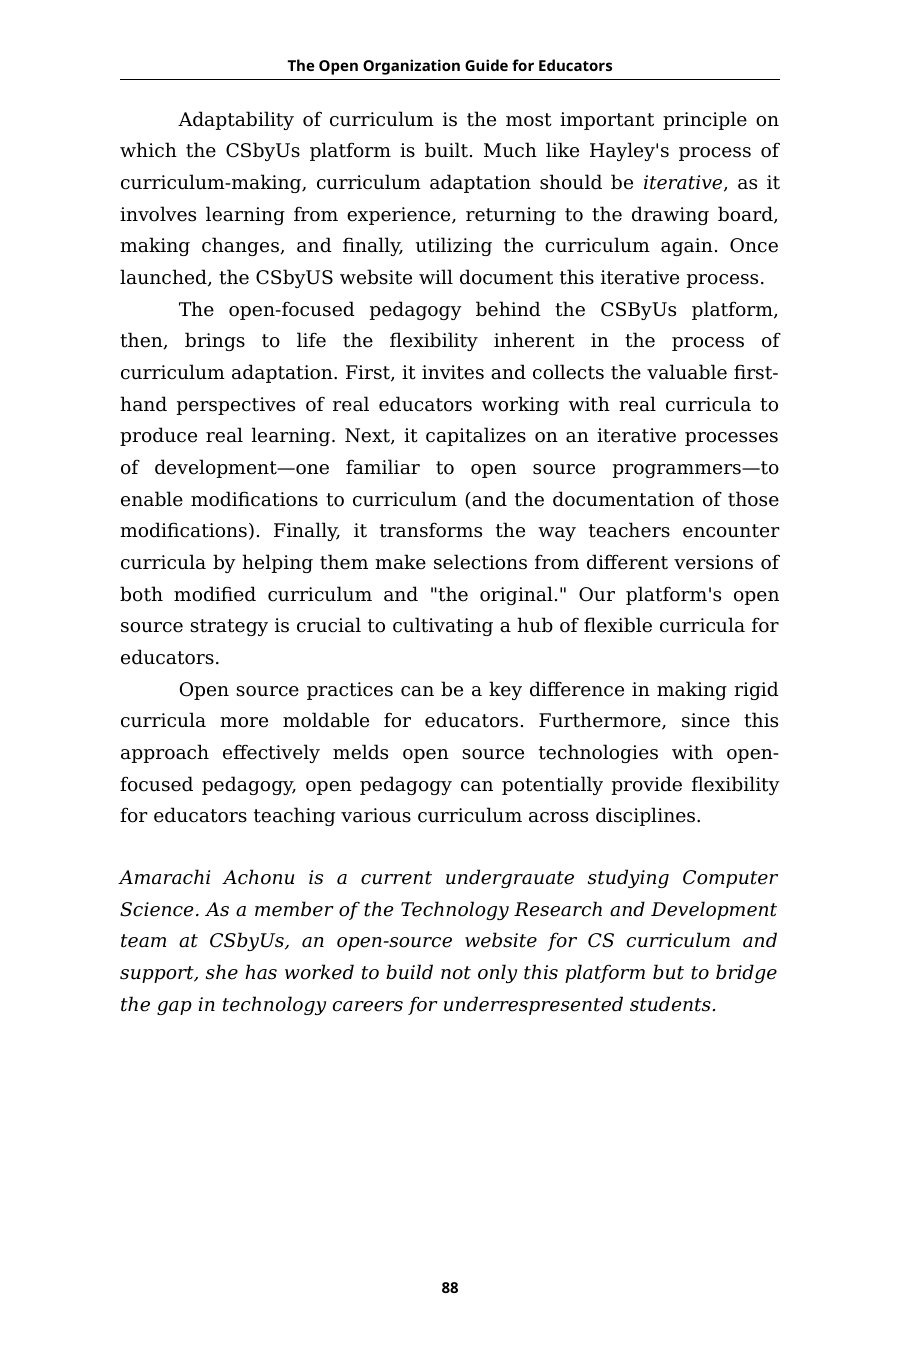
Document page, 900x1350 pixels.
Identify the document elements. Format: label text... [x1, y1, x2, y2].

text Amarachi Achonu is a current undergrauate studying Computer Science. As a member of the Technology Research and Development team at CSbyUs, an open-source website for CS curriculum and support, she has worked to build not only this platform but to bridge the gap in technology careers for underrespresented students. [120, 867, 780, 1016]
text Open source practices can be a key difference in making rigid curricula more moldable for educators. Furthermore, since this approach effectively melds open source technologies with open-focused pedagogy, open pedagogy can potentially provide flexibility for educators teaching various curriculum across disciplines. [120, 679, 780, 827]
text The open-focused pedagogy behind the CSByUs platform, then, brings to life the flexibility inherent in the process of curriculum adaptation. First, it invites and collects the valuable first-hand perspectives of real educators working with real curricula to produce real learning. Next, it capitalizes on an iterative processes of development—one familiar to open source programmers—to enable modifications to curriculum (and the documentation of those modifications). Finally, it transforms the way teachers encounter curricula by helping them make selections from different versions of both modified curriculum and "the original." Our platform's open source strategy is crucial to cultivating a hub of flexible curricula for educators. [120, 299, 780, 669]
text Adaptability of curriculum is the most important principle on which the CSbyUs platform is built. Much like Hayley's process of curriculum-making, curriculum adaptation should be iterative, as it involves learning from experience, returning to the drawing board, making changes, and finally, utilizing the curriculum again. Once launched, the CSbyUS website will document this iterative process. [120, 109, 780, 289]
